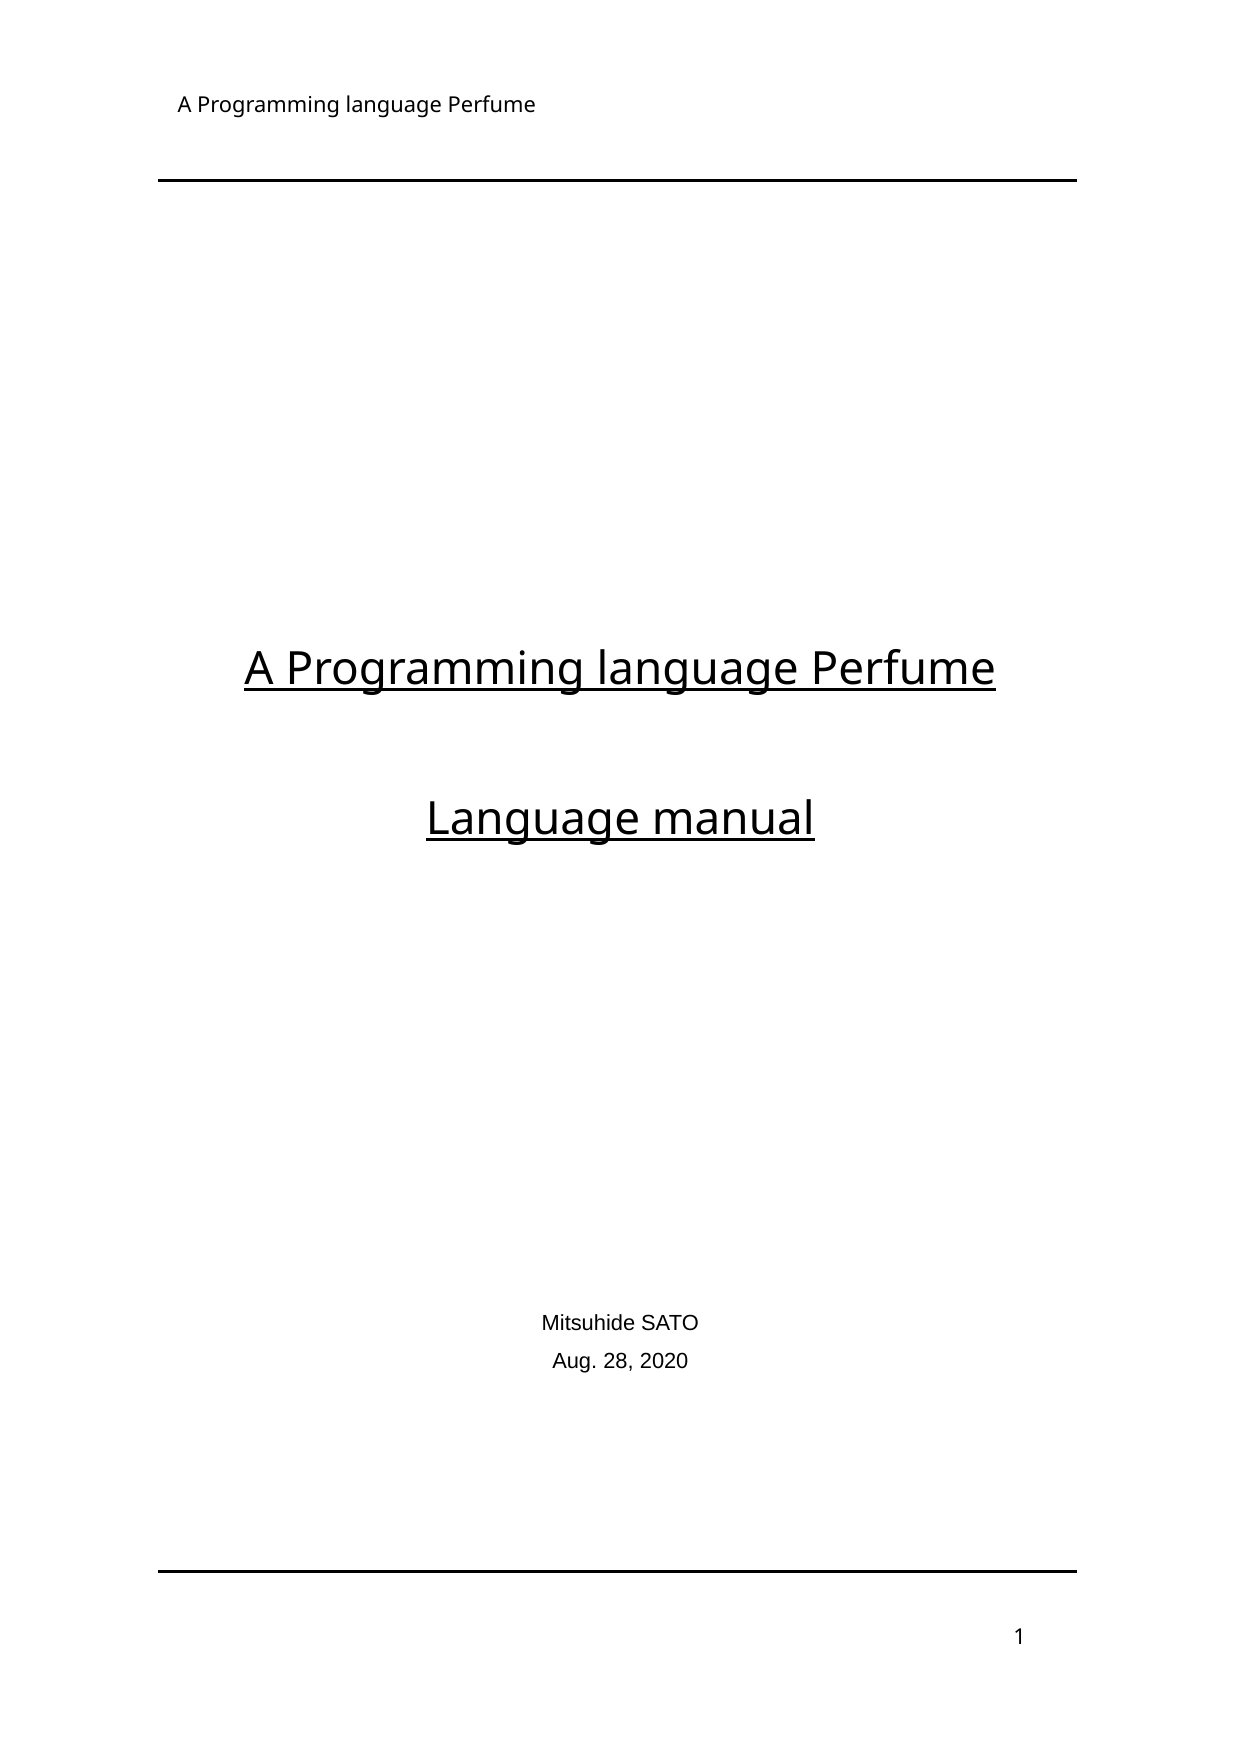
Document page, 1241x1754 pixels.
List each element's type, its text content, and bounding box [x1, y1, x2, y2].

text Aug. 28, 2020 [177, 1342, 1063, 1379]
text A Programming language Perfume [177, 629, 1063, 704]
text Mitsuhide SATO [177, 1304, 1063, 1342]
text Language manual [177, 779, 1063, 854]
